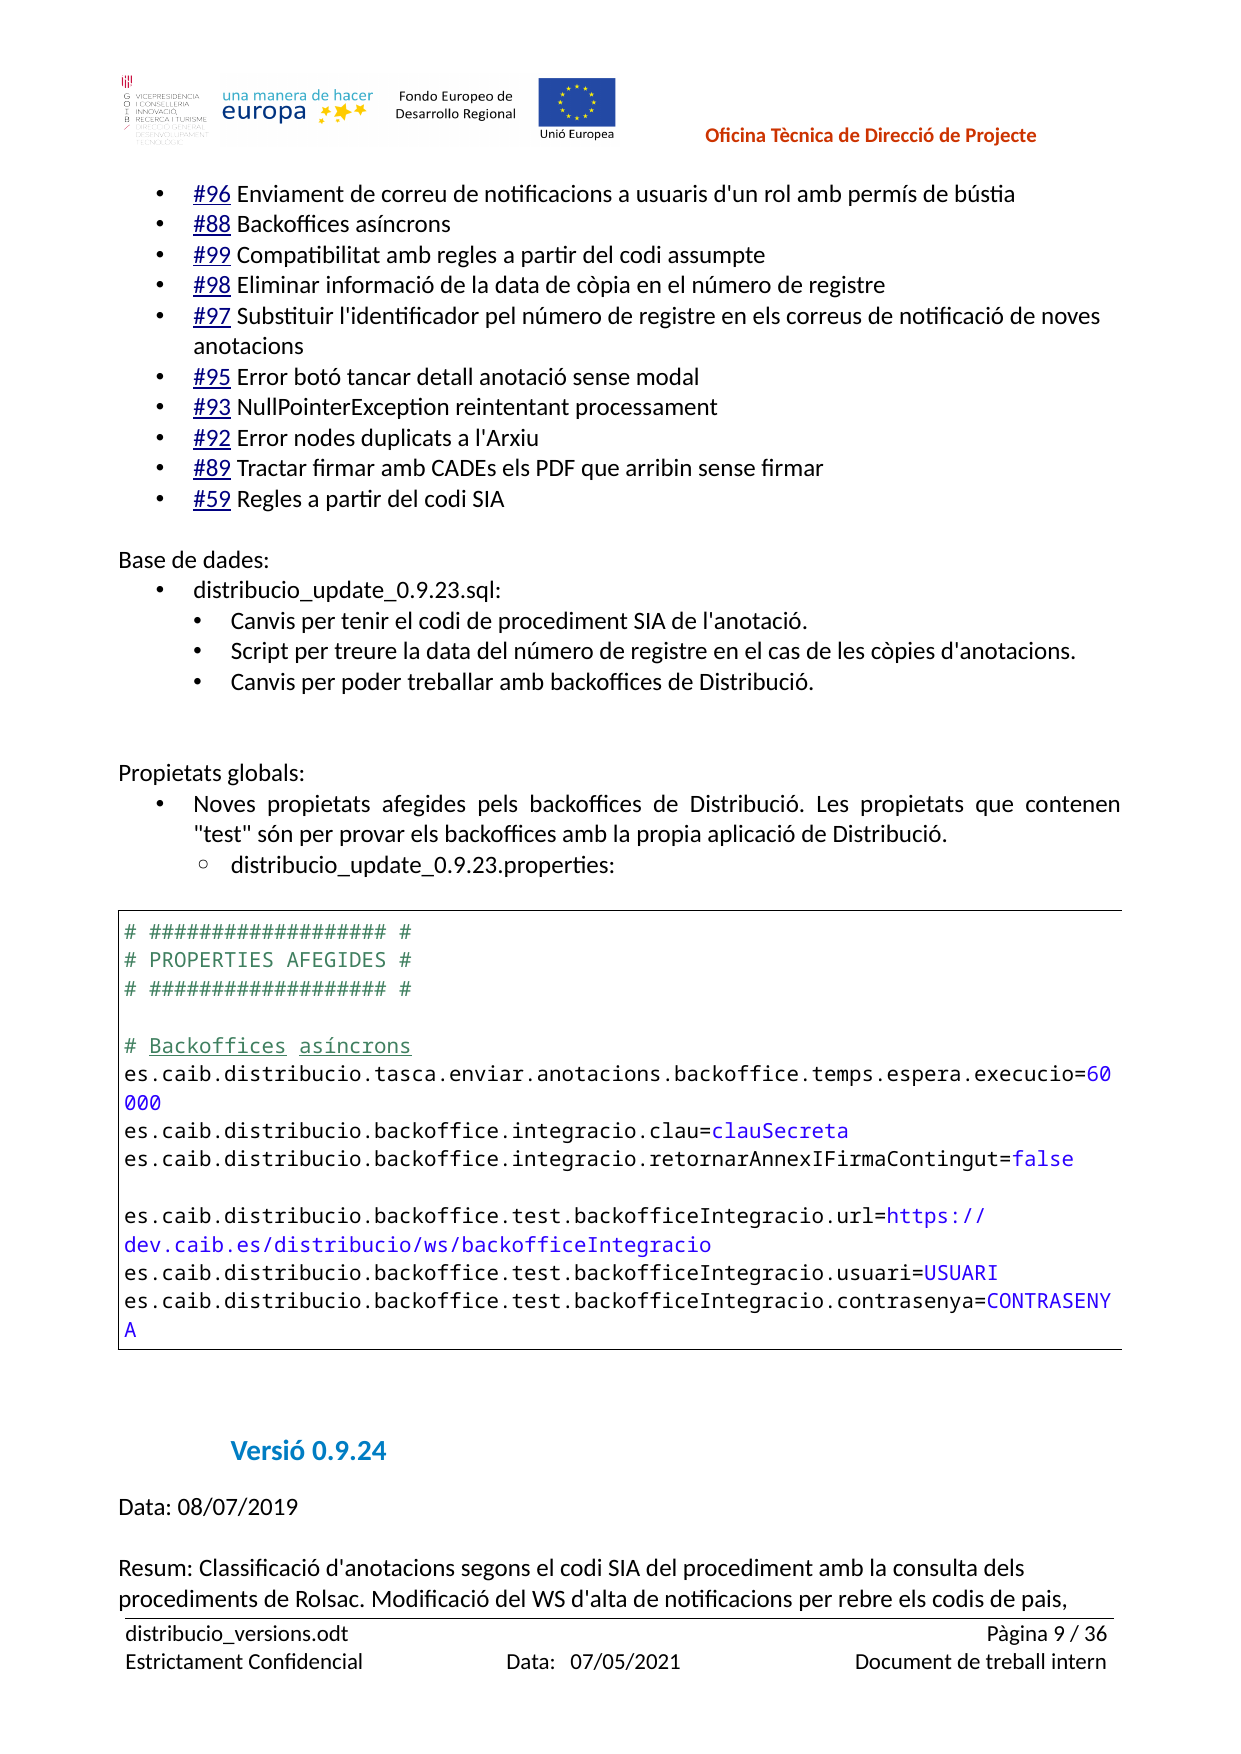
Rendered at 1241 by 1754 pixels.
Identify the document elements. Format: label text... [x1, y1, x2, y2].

picture [219, 73, 621, 147]
list #92 Error nodes duplicats a l'Arxiu [156, 422, 1122, 452]
picture [118, 73, 213, 147]
list #95 Error botó tancar detall anotació sense modal [156, 361, 1122, 391]
list Script per treure la data del número de registre en el cas de les còpies d'anotacions. [193, 636, 1122, 666]
list #96 Enviament de correu de notificacions a usuaris d'un rol amb permís de bústia [156, 178, 1122, 208]
table_header # ################### # # PROPERTIES AFEGIDES # # ################### # # Backoffices asíncrons es.caib.distribucio.tasca.enviar.anotacions.backoffice.temps.espera.execucio=60000 es.caib.distribucio.backoffice.integracio.clau=clauSecreta es.caib.distribucio.backoffice.integracio.retornarAnnexIFirmaContingut=false es.caib.distribucio.backoffice.test.backofficeIntegracio.url=https://dev.caib.es/distribucio/ws/backofficeIntegracio es.caib.distribucio.backoffice.test.backofficeIntegracio.usuari=USUARI es.caib.distribucio.backoffice.test.backofficeIntegracio.contrasenya=CONTRASENYA [119, 911, 1122, 1349]
list #93 NullPointerException reintentant processament [156, 391, 1122, 422]
list #59 Regles a partir del codi SIA [156, 483, 1122, 513]
text Data: 08/07/2019 [118, 1491, 1122, 1522]
subtitle Versió 0.9.24 [153, 1432, 1122, 1468]
list #89 Tractar firmar amb CADEs els PDF que arribin sense firmar [156, 452, 1122, 483]
list Canvis per tenir el codi de procediment SIA de l'anotació. [193, 605, 1122, 636]
text Base de dades: [118, 544, 1122, 574]
list distribucio_update_0.9.23.sql: [156, 574, 1122, 605]
list distribucio_update_0.9.23.properties: [193, 849, 1122, 880]
list Noves propietats afegides pels backoffices de Distribució. Les propietats que contenen "test" són per provar els backoffices amb la propia aplicació de Distribució. [156, 788, 1122, 849]
text Propietats globals: [118, 758, 1122, 788]
text Resum: Classificació d'anotacions segons el codi SIA del procediment amb la consulta dels procediments de Rolsac. Modificació del WS d'alta de notificacions per rebre els codis de pais, [118, 1552, 1122, 1613]
list #97 Substituir l'identificador pel número de registre en els correus de notificació de noves anotacions [156, 300, 1122, 361]
list #98 Eliminar informació de la data de còpia en el número de registre [156, 269, 1122, 300]
list Canvis per poder treballar amb backoffices de Distribució. [193, 666, 1122, 697]
list #99 Compatibilitat amb regles a partir del codi assumpte [156, 239, 1122, 269]
list #88 Backoffices asíncrons [156, 208, 1122, 239]
